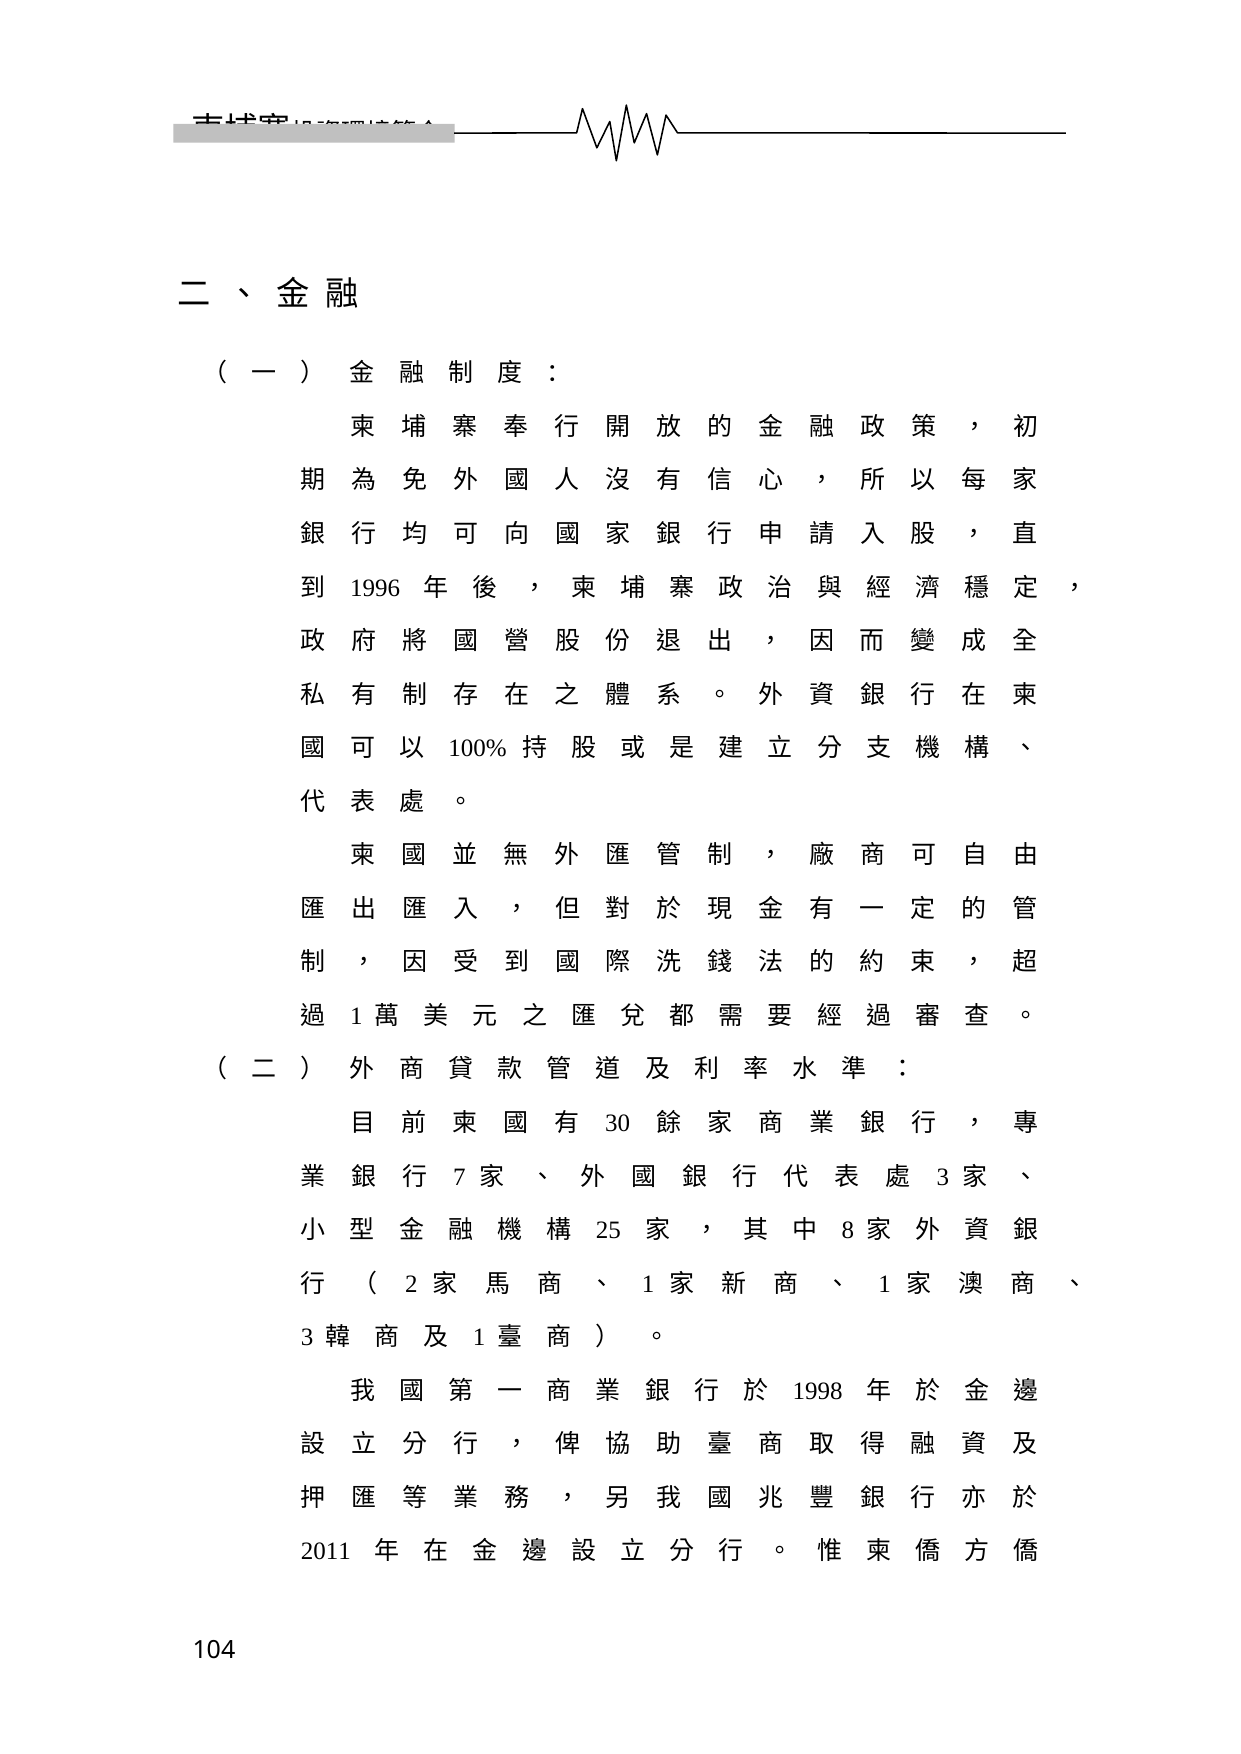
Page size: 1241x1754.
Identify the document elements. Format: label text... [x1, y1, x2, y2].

text （一）金融制度： [202, 344, 1063, 398]
text 二、金融 [178, 264, 1063, 317]
text （二）外商貸款管道及利率水準： [202, 1040, 1063, 1094]
text 目前柬國有30餘家商業銀行，專業銀行7家、外國銀行代表處3家、小型金融機構25家，其中8家外資銀行（2家馬商、1家新商、1家澳商、3韓商及1臺商）。 [276, 1094, 1063, 1362]
text 柬埔寨奉行開放的金融政策，初期為免外國人沒有信心，所以每家銀行均可向國家銀行申請入股，直到1996年後，柬埔寨政治與經濟穩定，政府將國營股份退出，因而變成全私有制存在之體系。外資銀行在柬國可以100%持股或是建立分支機構、代表處。 [276, 398, 1063, 826]
text 柬國並無外匯管制，廠商可自由匯出匯入，但對於現金有一定的管制，因受到國際洗錢法的約束，超過1萬美元之匯兌都需要經過審查。 [276, 826, 1063, 1040]
text 我國第一商業銀行於1998年於金邊設立分行，俾協助臺商取得融資及押匯等業務，另我國兆豐銀行亦於2011年在金邊設立分行。惟柬僑方僑 [276, 1362, 1063, 1576]
